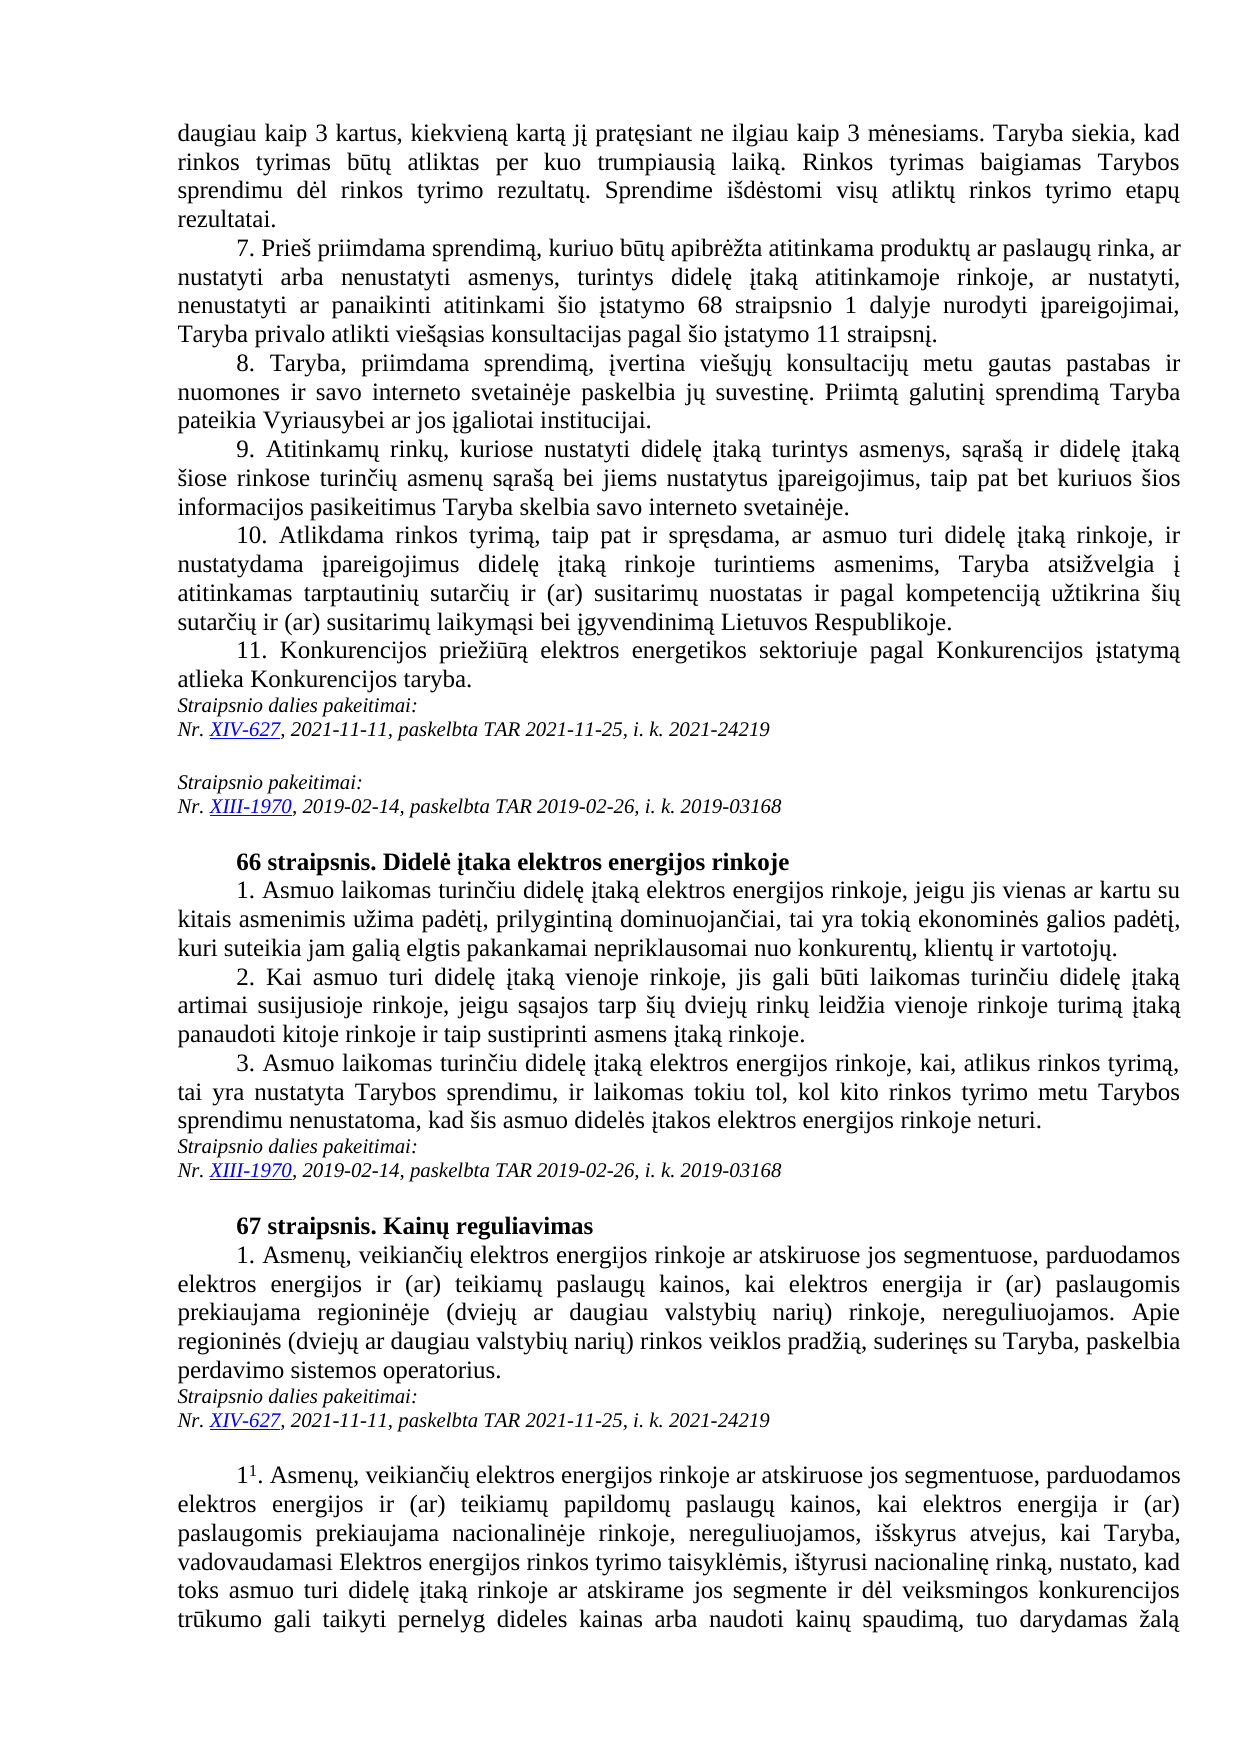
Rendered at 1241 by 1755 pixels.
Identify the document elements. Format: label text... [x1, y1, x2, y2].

text 9. Atitinkamų rinkų, kuriose nustatyti didelę įtaką turintys asmenys, sąrašą ir didelę įtaką šiose rinkose turinčių asmenų sąrašą bei jiems nustatytus įpareigojimus, taip pat bet kuriuos šios informacijos pasikeitimus Taryba skelbia savo interneto svetainėje. [177, 434, 1181, 521]
text 3. Asmuo laikomas turinčiu didelę įtaką elektros energijos rinkoje, kai, atlikus rinkos tyrimą, tai yra nustatyta Tarybos sprendimu, ir laikomas tokiu tol, kol kito rinkos tyrimo metu Tarybos sprendimu nenustatoma, kad šis asmuo didelės įtakos elektros energijos rinkoje neturi. [177, 1048, 1181, 1134]
text Nr. XIV-627, 2021-11-11, paskelbta TAR 2021-11-25, i. k. 2021-24219 [177, 717, 1181, 741]
text Straipsnio dalies pakeitimai: [177, 693, 1181, 717]
text Nr. XIII-1970, 2019-02-14, paskelbta TAR 2019-02-26, i. k. 2019-03168 [177, 1158, 1181, 1182]
text Straipsnio pakeitimai: [177, 770, 1181, 794]
text Nr. XIII-1970, 2019-02-14, paskelbta TAR 2019-02-26, i. k. 2019-03168 [177, 794, 1181, 818]
text daugiau kaip 3 kartus, kiekvieną kartą jį pratęsiant ne ilgiau kaip 3 mėnesiams. Taryba siekia, kad rinkos tyrimas būtų atliktas per kuo trumpiausią laiką. Rinkos tyrimas baigiamas Tarybos sprendimu dėl rinkos tyrimo rezultatų. Sprendime išdėstomi visų atliktų rinkos tyrimo etapų rezultatai. [177, 118, 1181, 233]
text 8. Taryba, priimdama sprendimą, įvertina viešųjų konsultacijų metu gautas pastabas ir nuomones ir savo interneto svetainėje paskelbia jų suvestinę. Priimtą galutinį sprendimą Taryba pateikia Vyriausybei ar jos įgaliotai institucijai. [177, 348, 1181, 434]
text 2. Kai asmuo turi didelę įtaką vienoje rinkoje, jis gali būti laikomas turinčiu didelę įtaką artimai susijusioje rinkoje, jeigu sąsajos tarp šių dviejų rinkų leidžia vienoje rinkoje turimą įtaką panaudoti kitoje rinkoje ir taip sustiprinti asmens įtaką rinkoje. [177, 962, 1181, 1048]
text Straipsnio dalies pakeitimai: [177, 1384, 1181, 1408]
text 1. Asmenų, veikiančių elektros energijos rinkoje ar atskiruose jos segmentuose, parduodamos elektros energijos ir (ar) teikiamų paslaugų kainos, kai elektros energija ir (ar) paslaugomis prekiaujama regioninėje (dviejų ar daugiau valstybių narių) rinkoje, nereguliuojamos. Apie regioninės (dviejų ar daugiau valstybių narių) rinkos veiklos pradžią, suderinęs su Taryba, paskelbia perdavimo sistemos operatorius. [177, 1240, 1181, 1384]
text 7. Prieš priimdama sprendimą, kuriuo būtų apibrėžta atitinkama produktų ar paslaugų rinka, ar nustatyti arba nenustatyti asmenys, turintys didelę įtaką atitinkamoje rinkoje, ar nustatyti, nenustatyti ar panaikinti atitinkami šio įstatymo 68 straipsnio 1 dalyje nurodyti įpareigojimai, Taryba privalo atlikti viešąsias konsultacijas pagal šio įstatymo 11 straipsnį. [177, 233, 1181, 348]
text 66 straipsnis. Didelė įtaka elektros energijos rinkoje [177, 847, 1181, 876]
text Straipsnio dalies pakeitimai: [177, 1134, 1181, 1158]
text 11. Konkurencijos priežiūrą elektros energetikos sektoriuje pagal Konkurencijos įstatymą atlieka Konkurencijos taryba. [177, 636, 1181, 693]
text 10. Atlikdama rinkos tyrimą, taip pat ir spręsdama, ar asmuo turi didelę įtaką rinkoje, ir nustatydama įpareigojimus didelę įtaką rinkoje turintiems asmenims, Taryba atsižvelgia į atitinkamas tarptautinių sutarčių ir (ar) susitarimų nuostatas ir pagal kompetenciją užtikrina šių sutarčių ir (ar) susitarimų laikymąsi bei įgyvendinimą Lietuvos Respublikoje. [177, 521, 1181, 636]
text 67 straipsnis. Kainų reguliavimas [177, 1211, 1181, 1240]
text 11. Asmenų, veikiančių elektros energijos rinkoje ar atskiruose jos segmentuose, parduodamos elektros energijos ir (ar) teikiamų papildomų paslaugų kainos, kai elektros energija ir (ar) paslaugomis prekiaujama nacionalinėje rinkoje, nereguliuojamos, išskyrus atvejus, kai Taryba, vadovaudamasi Elektros energijos rinkos tyrimo taisyklėmis, ištyrusi nacionalinę rinką, nustato, kad toks asmuo turi didelę įtaką rinkoje ar atskirame jos segmente ir dėl veiksmingos konkurencijos trūkumo gali taikyti pernelyg dideles kainas arba naudoti kainų spaudimą, tuo darydamas žalą [177, 1461, 1181, 1633]
text 1. Asmuo laikomas turinčiu didelę įtaką elektros energijos rinkoje, jeigu jis vienas ar kartu su kitais asmenimis užima padėtį, prilygintiną dominuojančiai, tai yra tokią ekonominės galios padėtį, kuri suteikia jam galią elgtis pakankamai nepriklausomai nuo konkurentų, klientų ir vartotojų. [177, 876, 1181, 962]
text Nr. XIV-627, 2021-11-11, paskelbta TAR 2021-11-25, i. k. 2021-24219 [177, 1408, 1181, 1432]
